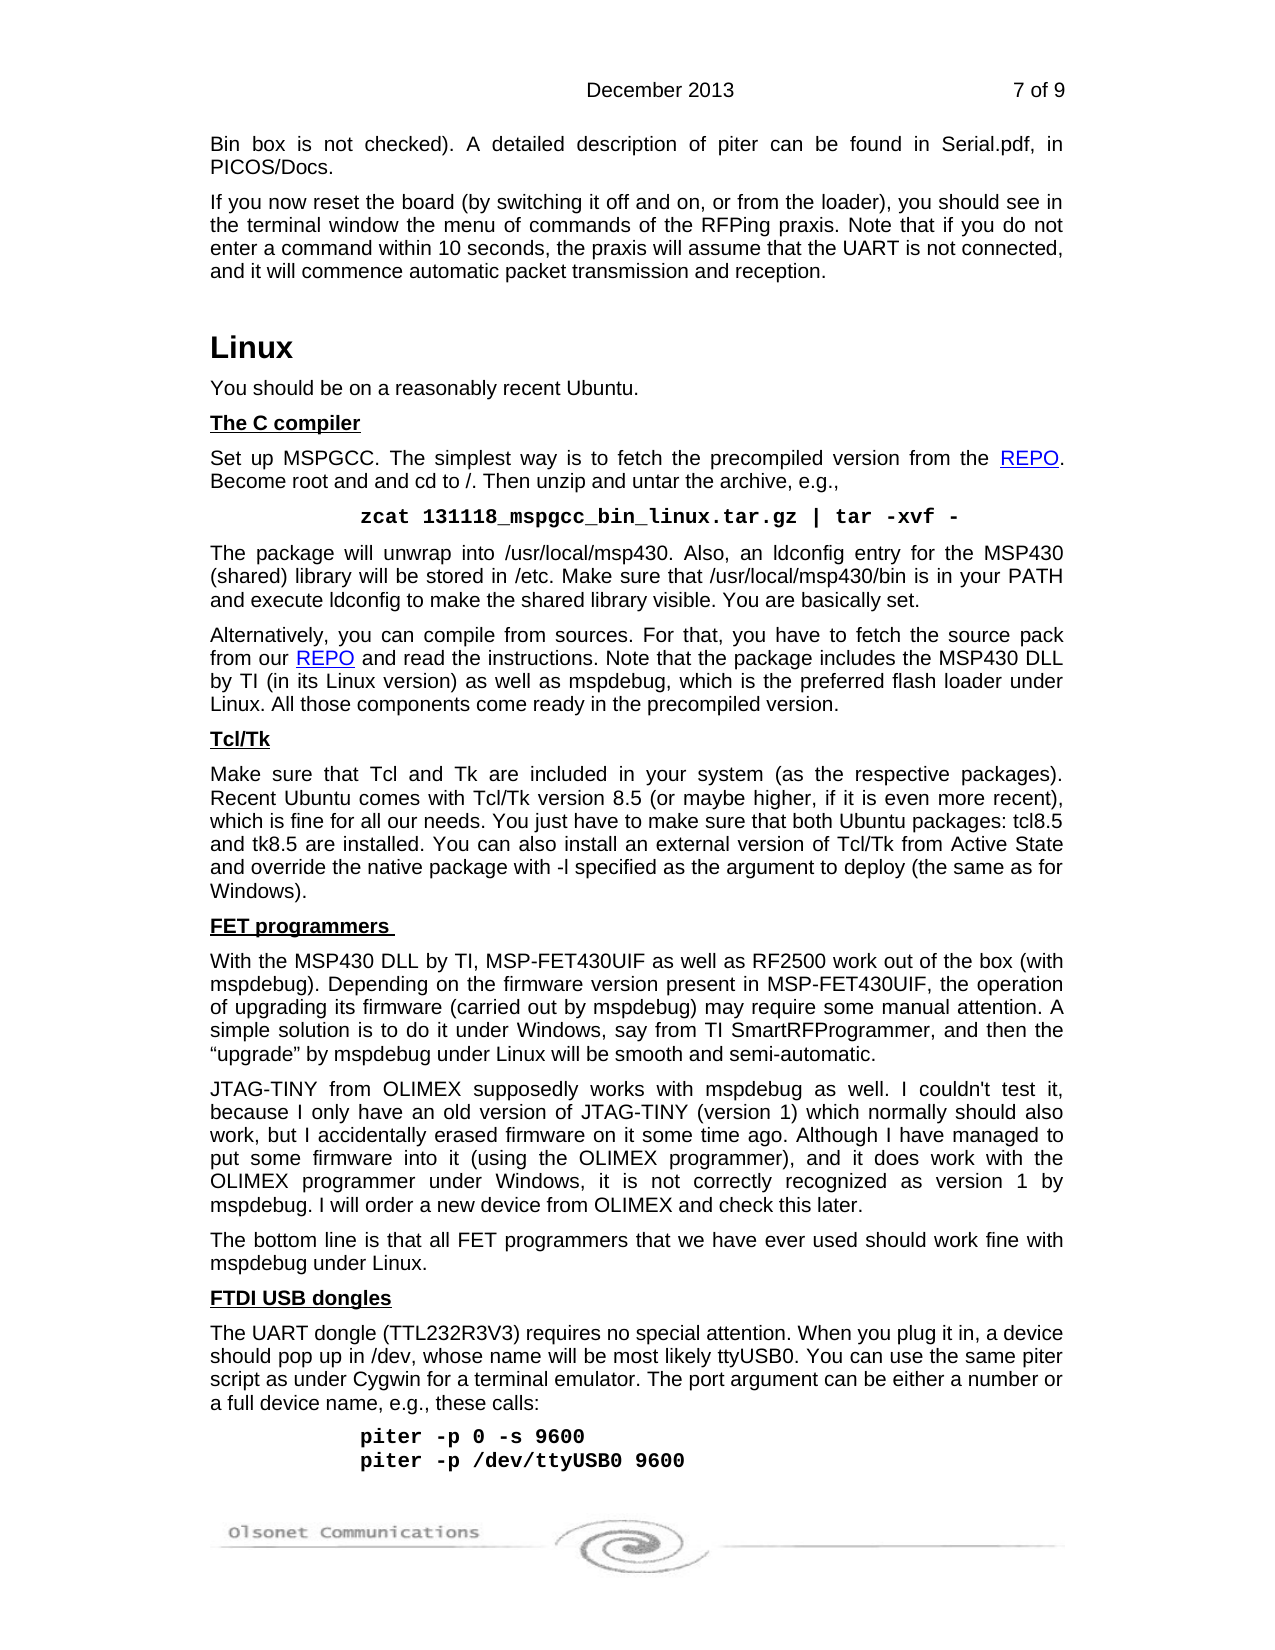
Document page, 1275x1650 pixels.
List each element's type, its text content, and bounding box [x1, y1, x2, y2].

text FTDI USB dongles [210, 1286, 1065, 1310]
text Bin box is not checked). A detailed description of piter can be found in Serial.pdf, in PICOS/Docs. [210, 132, 1065, 179]
text If you now reset the board (by switching it off and on, or from the loader), you should see in the terminal window the menu of commands of the RFPing praxis. Note that if you do not enter a command within 10 seconds, the praxis will assume that the UART is not connected, and it will commence automatic packet transmission and reception. [210, 190, 1065, 283]
text piter -p /dev/ttyUSB0 9600 [210, 1450, 1065, 1473]
text The bottom line is that all FET programmers that we have ever used should work fine with mspdebug under Linux. [210, 1228, 1065, 1275]
text JTAG-TINY from OLIMEX supposedly works with mspdebug as well. I couldn't test it, because I only have an old version of JTAG-TINY (version 1) which normally should also work, but I accidentally erased firmware on it some time ago. Although I have managed to put some firmware into it (using the OLIMEX programmer), and it does work with the OLIMEX programmer under Windows, it is not correctly recognized as version 1 by mspdebug. I will order a new device from OLIMEX and check this later. [210, 1077, 1065, 1216]
text The UART dongle (TTL232R3V3) requires no special attention. When you plug it in, a device should pop up in /dev, whose name will be most likely ttyUSB0. You can use the same piter script as under Cygwin for a terminal emulator. The port argument can be either a number or a full device name, e.g., these calls: [210, 1321, 1065, 1414]
text Make sure that Tcl and Tk are included in your system (as the respective packages). Recent Ubuntu comes with Tcl/Tk version 8.5 (or maybe higher, if it is even more recent), which is fine for all our needs. You just have to make sure that both Ubuntu packages: tcl8.5 and tk8.5 are installed. You can also install an external version of Tcl/Tk from Active State and override the native package with -l specified as the argument to deploy (the same as for Windows). [210, 763, 1065, 902]
picture [210, 1504, 1065, 1596]
text You should be on a reasonably recent Ubuntu. [210, 377, 1065, 400]
text Tcl/Tk [210, 728, 1065, 751]
text Alternatively, you can compile from sources. For that, you have to fetch the source pack from our REPO and read the instructions. Note that the package includes the MSP430 DLL by TI (in its Linux version) as well as mspdebug, which is the preferred flash loader under Linux. All those components come ready in the precompiled version. [210, 623, 1065, 716]
text piter -p 0 -s 9600 [210, 1426, 1065, 1450]
text The package will unwrap into /usr/local/msp430. Also, an ldconfig entry for the MSP430 (shared) library will be stored in /etc. Make sure that /usr/local/msp430/bin is in your PATH and execute ldconfig to make the shared library visible. You are basically set. [210, 542, 1065, 612]
text FET programmers [210, 914, 1065, 937]
text Set up MSPGCC. The simplest way is to fetch the precompiled version from the REPO. Become root and and cd to /. Then unzip and untar the archive, e.g., [210, 447, 1065, 493]
text With the MSP430 DLL by TI, MSP-FET430UIF as well as RF2500 work out of the box (with mspdebug). Depending on the firmware version present in MSP-FET430UIF, the operation of upgrading its firmware (carried out by mspdebug) may require some manual attention. A simple solution is to do it under Windows, say from TI SmartRFProgrammer, and then the “upgrade” by mspdebug under Linux will be smooth and semi-automatic. [210, 949, 1065, 1065]
text The C compiler [210, 412, 1065, 435]
text zcat 131118_mspgcc_bin_linux.tar.gz | tar -xvf - [210, 505, 1065, 530]
subtitle Linux [210, 330, 1065, 365]
